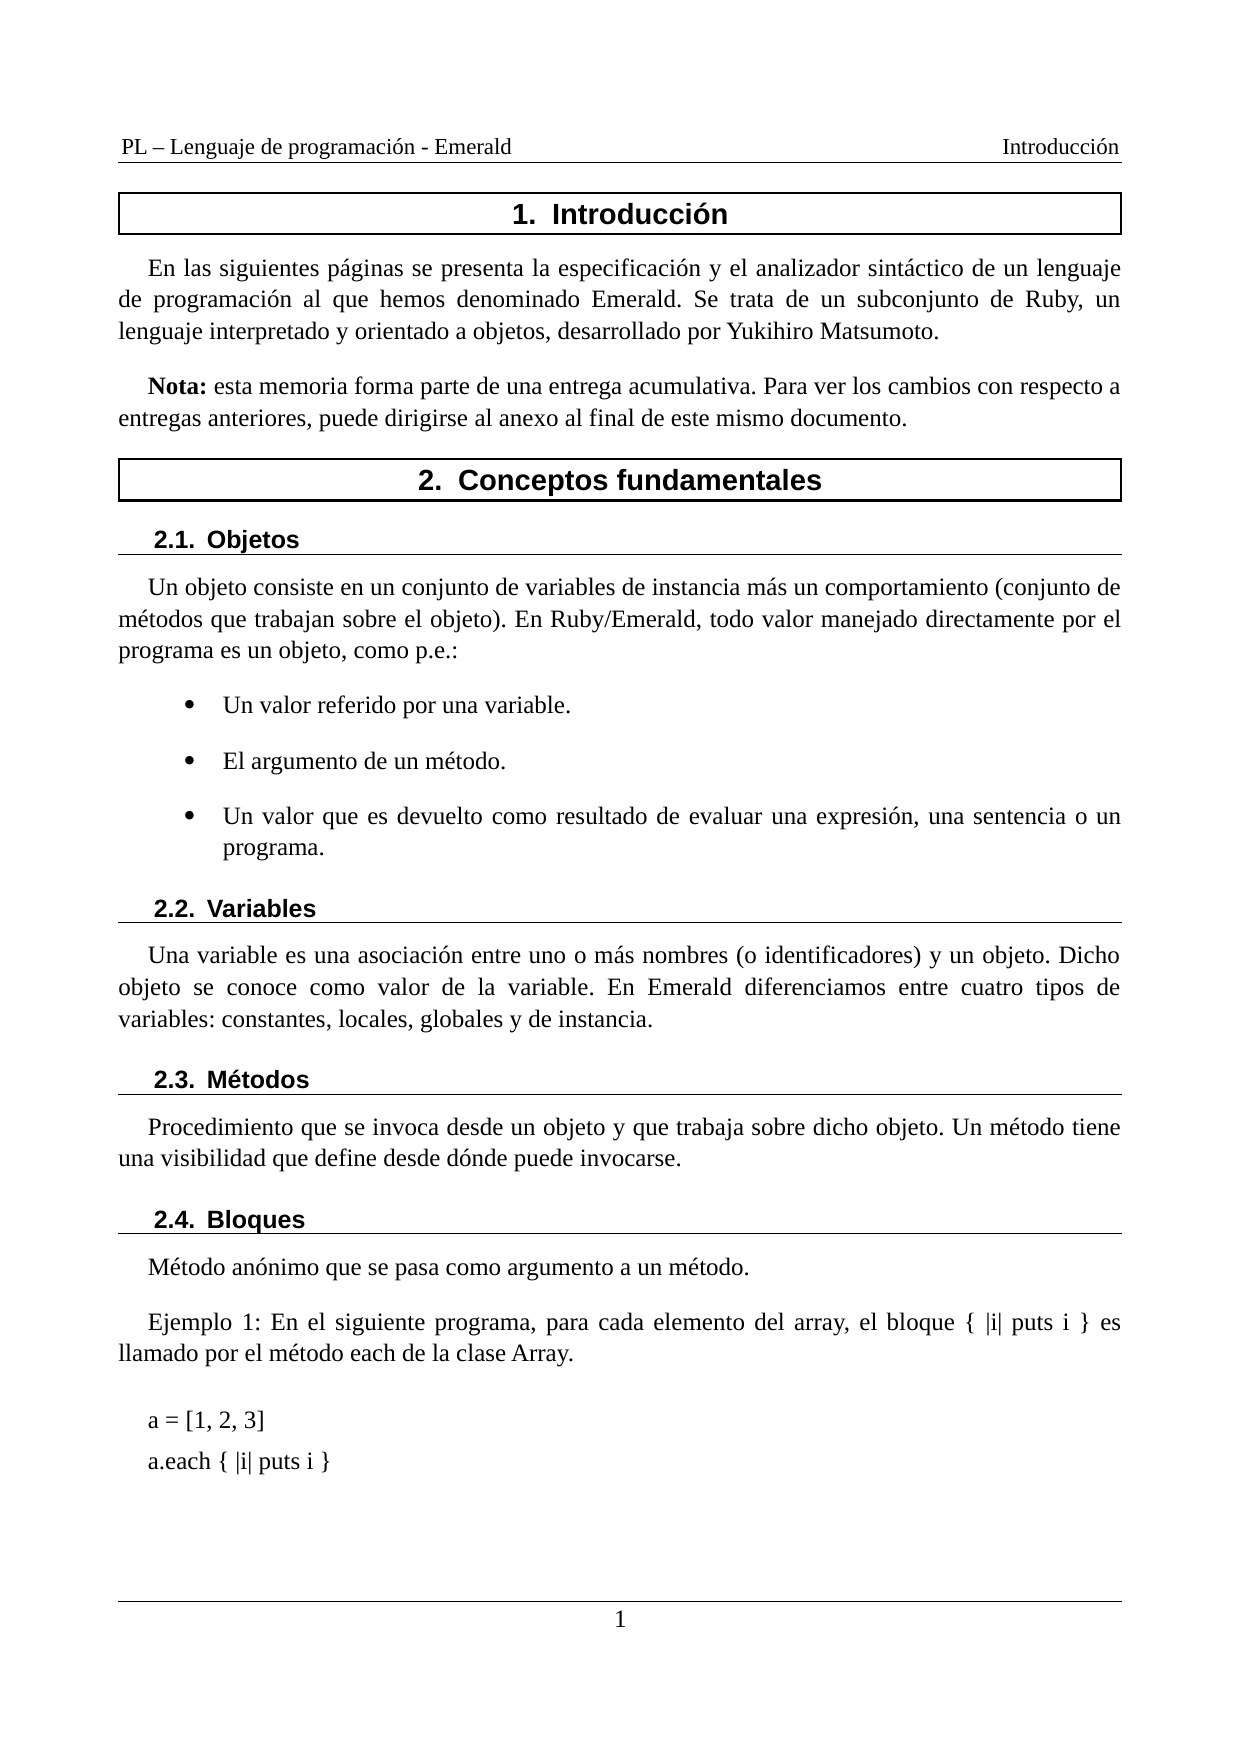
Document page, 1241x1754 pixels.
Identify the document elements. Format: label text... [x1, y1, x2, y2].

subtitle Objetos [118, 525, 1122, 554]
text a = [1, 2, 3] [118, 1405, 1122, 1434]
list Un valor referido por una variable. [185, 691, 1122, 719]
subtitle Bloques [118, 1204, 1122, 1233]
text Ejemplo 1: En el siguiente programa, para cada elemento del array, el bloque { |i| puts i } es llamado por el método each de la clase Array. [118, 1307, 1122, 1367]
subtitle Variables [118, 894, 1122, 922]
subtitle Introducción [120, 194, 1120, 233]
subtitle Conceptos fundamentales [120, 460, 1120, 499]
text Método anónimo que se pasa como argumento a un método. [118, 1252, 1122, 1280]
text Procedimiento que se invoca desde un objeto y que trabaja sobre dicho objeto. Un método tiene una visibilidad que define desde dónde puede invocarse. [118, 1112, 1122, 1172]
text Nota: esta memoria forma parte de una entrega acumulativa. Para ver los cambios con respecto a entregas anteriores, puede dirigirse al anexo al final de este mismo documento. [118, 371, 1122, 432]
text Un objeto consiste en un conjunto de variables de instancia más un comportamiento (conjunto de métodos que trabajan sobre el objeto). En Ruby/Emerald, todo valor manejado directamente por el programa es un objeto, como p.e.: [118, 572, 1122, 664]
list El argumento de un método. [185, 746, 1122, 774]
list Un valor que es devuelto como resultado de evaluar una expresión, una sentencia o un programa. [185, 801, 1122, 861]
text Una variable es una asociación entre uno o más nombres (o identificadores) y un objeto. Dicho objeto se conoce como valor de la variable. En Emerald diferenciamos entre cuatro tipos de variables: constantes, locales, globales y de instancia. [118, 941, 1122, 1032]
text En las siguientes páginas se presenta la especificación y el analizador sintáctico de un lenguaje de programación al que hemos denominado Emerald. Se trata de un subconjunto de Ruby, un lenguaje interpretado y orientado a objetos, desarrollado por Yukihiro Matsumoto. [118, 253, 1122, 345]
subtitle Métodos [118, 1065, 1122, 1094]
text a.each { |i| puts i } [118, 1446, 1122, 1474]
